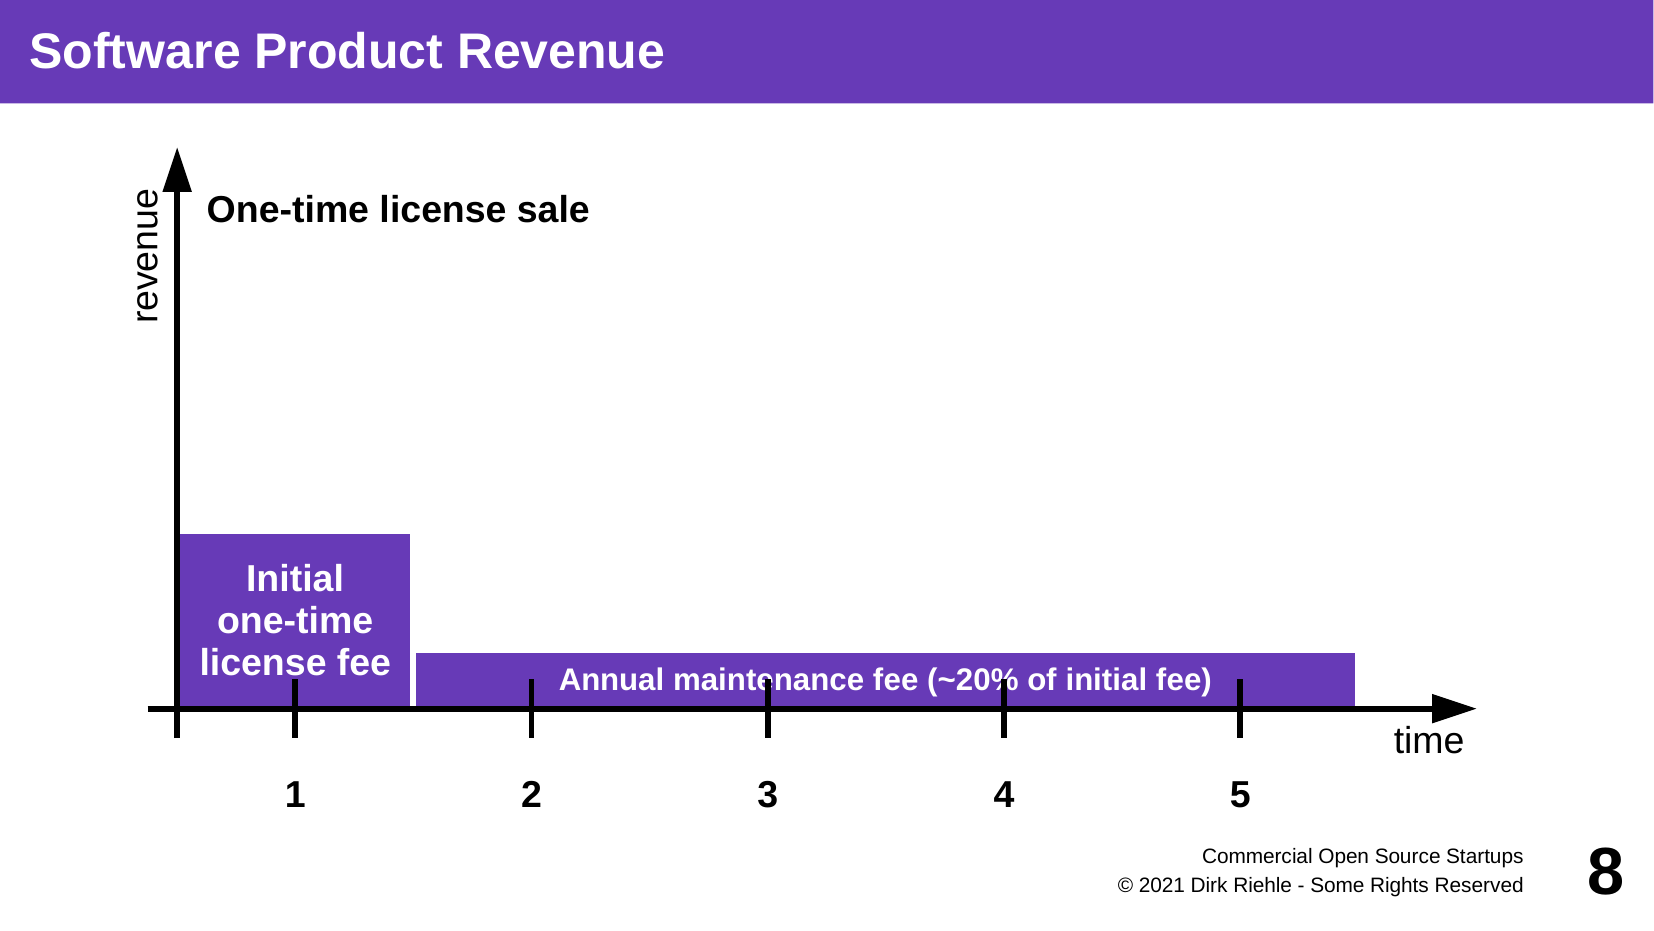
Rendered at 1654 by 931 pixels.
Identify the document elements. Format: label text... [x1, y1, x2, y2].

text_box 3 [708, 708, 827, 827]
title Software Product Revenue [0, 0, 1654, 104]
text_box One-time license sale [177, 177, 1477, 414]
text_box revenue [88, 177, 177, 384]
text_box Initial one-time license fee [180, 531, 414, 706]
text_box time [1358, 707, 1477, 826]
text_box Annual maintenance fee (~20% of initial fee) [414, 649, 1359, 706]
text_box 1 [236, 708, 355, 827]
text_box 2 [472, 708, 591, 827]
text_box 5 [1181, 708, 1300, 827]
text_box 4 [944, 708, 1063, 827]
